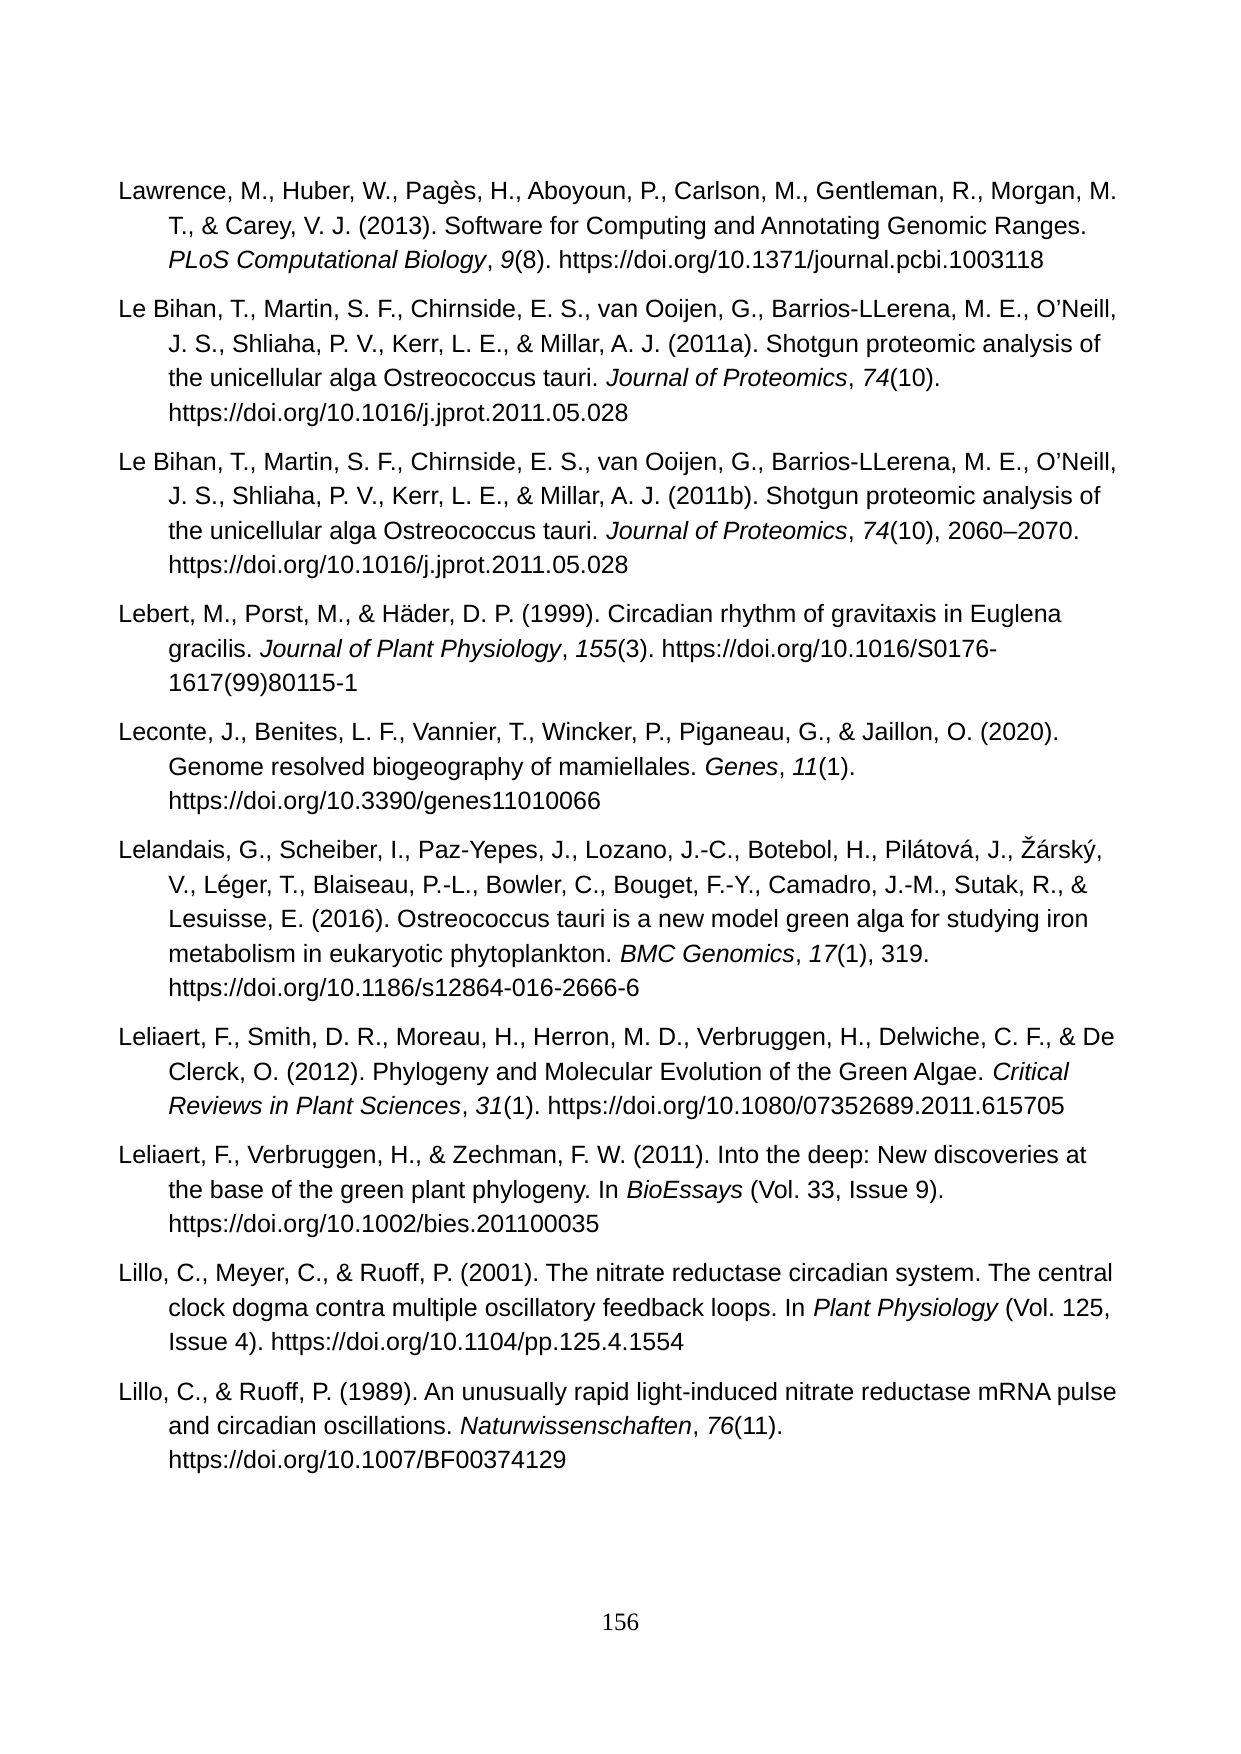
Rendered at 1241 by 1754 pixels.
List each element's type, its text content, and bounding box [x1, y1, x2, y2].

text Leconte, J., Benites, L. F., Vannier, T., Wincker, P., Piganeau, G., & Jaillon, O. (2020). Genome resolved biogeography of mamiellales. Genes, 11(1). https://doi.org/10.3390/genes11010066 [118, 717, 1122, 815]
text Leliaert, F., Smith, D. R., Moreau, H., Herron, M. D., Verbruggen, H., Delwiche, C. F., & De Clerck, O. (2012). Phylogeny and Molecular Evolution of the Green Algae. Critical Reviews in Plant Sciences, 31(1). https://doi.org/10.1080/07352689.2011.615705 [118, 1022, 1122, 1120]
text Le Bihan, T., Martin, S. F., Chirnside, E. S., van Ooijen, G., Barrios-LLerena, M. E., O’Neill, J. S., Shliaha, P. V., Kerr, L. E., & Millar, A. J. (2011a). Shotgun proteomic analysis of the unicellular alga Ostreococcus tauri. Journal of Proteomics, 74(10). https://doi.org/10.1016/j.jprot.2011.05.028 [118, 294, 1122, 427]
text Le Bihan, T., Martin, S. F., Chirnside, E. S., van Ooijen, G., Barrios-LLerena, M. E., O’Neill, J. S., Shliaha, P. V., Kerr, L. E., & Millar, A. J. (2011b). Shotgun proteomic analysis of the unicellular alga Ostreococcus tauri. Journal of Proteomics, 74(10), 2060–2070. https://doi.org/10.1016/j.jprot.2011.05.028 [118, 447, 1122, 579]
text Lawrence, M., Huber, W., Pagès, H., Aboyoun, P., Carlson, M., Gentleman, R., Morgan, M. T., & Carey, V. J. (2013). Software for Computing and Annotating Genomic Ranges. PLoS Computational Biology, 9(8). https://doi.org/10.1371/journal.pcbi.1003118 [118, 176, 1122, 274]
text Lillo, C., Meyer, C., & Ruoff, P. (2001). The nitrate reductase circadian system. The central clock dogma contra multiple oscillatory feedback loops. In Plant Physiology (Vol. 125, Issue 4). https://doi.org/10.1104/pp.125.4.1554 [118, 1258, 1122, 1356]
text Leliaert, F., Verbruggen, H., & Zechman, F. W. (2011). Into the deep: New discoveries at the base of the green plant phylogeny. In BioEssays (Vol. 33, Issue 9). https://doi.org/10.1002/bies.201100035 [118, 1140, 1122, 1238]
text Lelandais, G., Scheiber, I., Paz-Yepes, J., Lozano, J.-C., Botebol, H., Pilátová, J., Žárský, V., Léger, T., Blaiseau, P.-L., Bowler, C., Bouget, F.-Y., Camadro, J.-M., Sutak, R., & Lesuisse, E. (2016). Ostreococcus tauri is a new model green alga for studying iron metabolism in eukaryotic phytoplankton. BMC Genomics, 17(1), 319. https://doi.org/10.1186/s12864-016-2666-6 [118, 835, 1122, 1002]
text Lillo, C., & Ruoff, P. (1989). An unusually rapid light-induced nitrate reductase mRNA pulse and circadian oscillations. Naturwissenschaften, 76(11). https://doi.org/10.1007/BF00374129 [118, 1376, 1122, 1474]
text Lebert, M., Porst, M., & Häder, D. P. (1999). Circadian rhythm of gravitaxis in Euglena gracilis. Journal of Plant Physiology, 155(3). https://doi.org/10.1016/S0176-1617(99)80115-1 [118, 599, 1122, 697]
